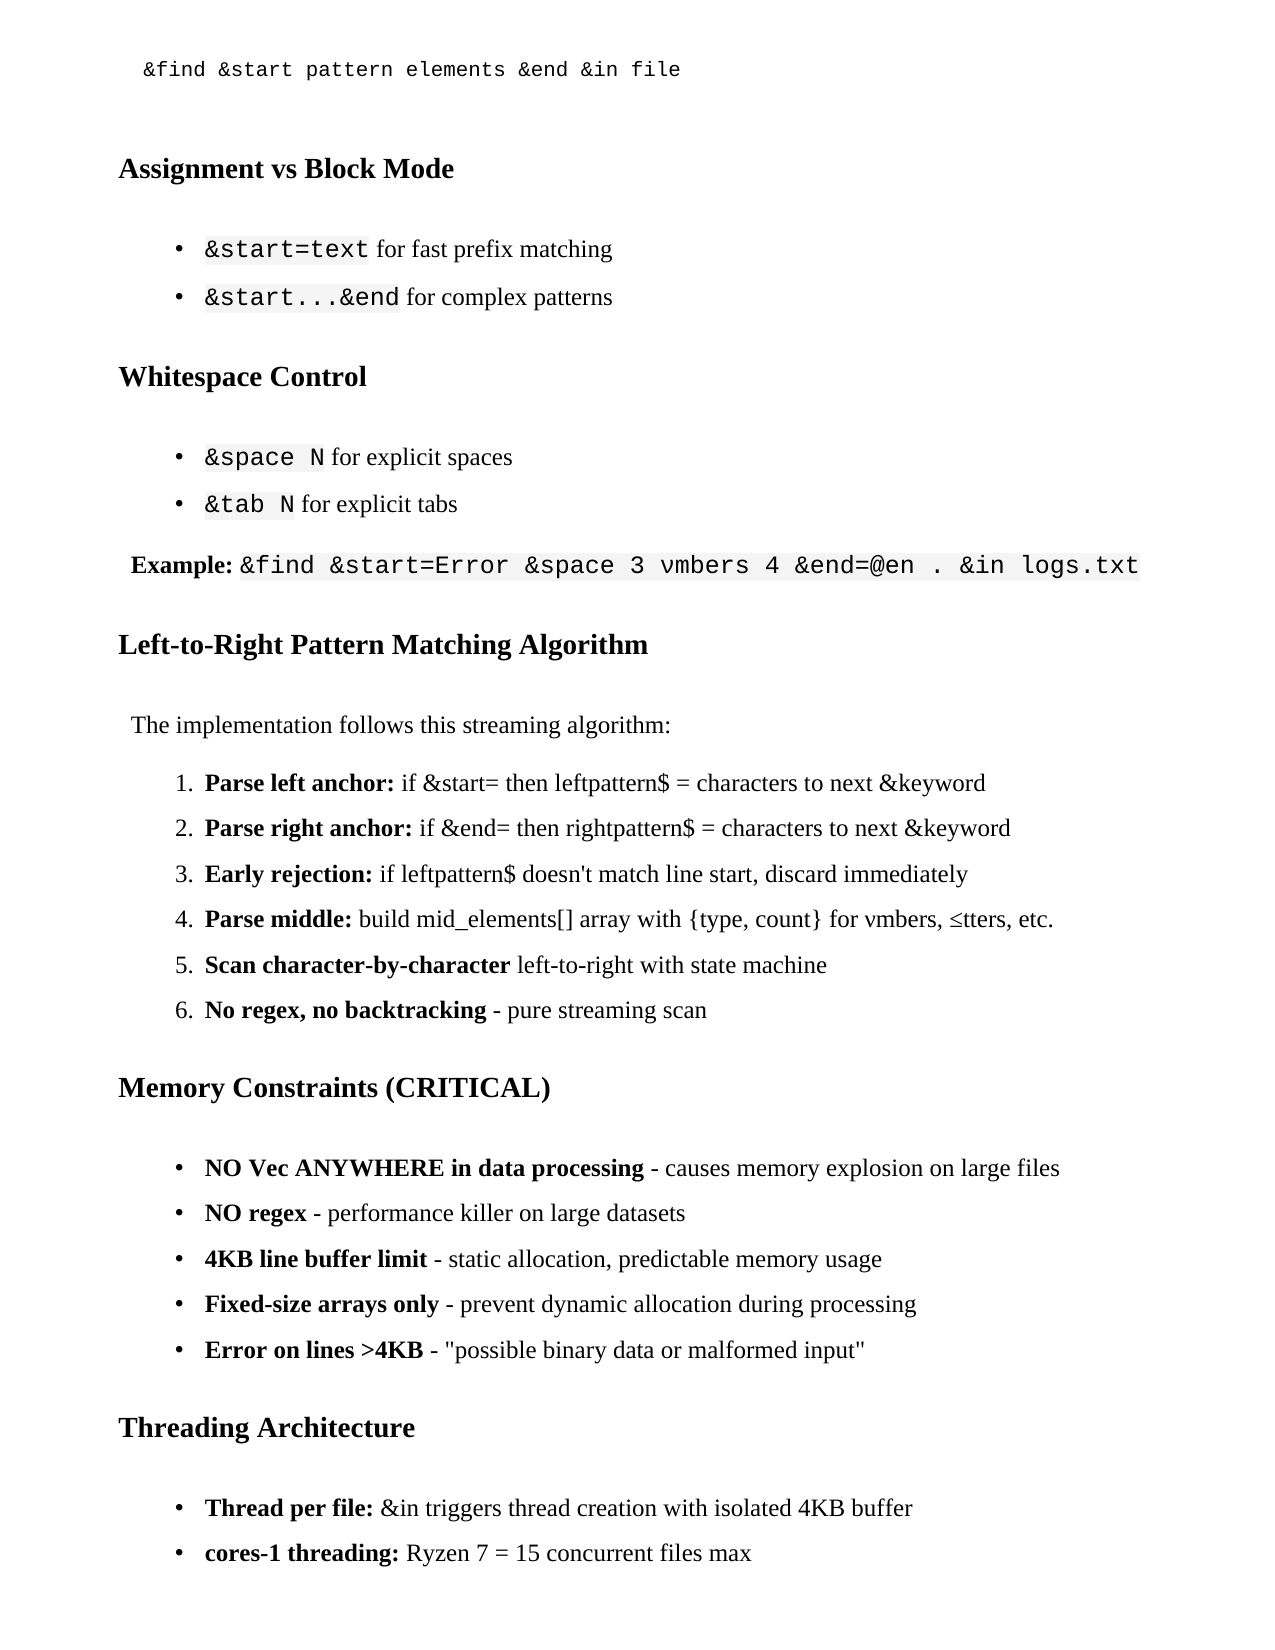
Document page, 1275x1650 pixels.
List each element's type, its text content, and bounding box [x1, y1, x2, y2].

list &start...&end for complex patterns [175, 282, 1203, 313]
list No regex, no backtracking - pure streaming scan [175, 996, 1203, 1024]
list NO Vec ANYWHERE in data processing - causes memory explosion on large files [175, 1153, 1203, 1182]
list Parse middle: build mid_elements[] array with {type, count} for νmbers, ≤tters, etc. [175, 904, 1203, 933]
list Scan character-by-character left-to-right with state machine [175, 950, 1203, 979]
subtitle Assignment vs Block Mode [118, 151, 1216, 184]
list cores-1 threading: Ryzen 7 = 15 concurrent files max [175, 1538, 1203, 1567]
list Early rejection: if leftpattern$ doesn't match line start, discard immediately [175, 859, 1203, 888]
list Fixed-size arrays only - prevent dynamic allocation during processing [175, 1289, 1203, 1318]
list Thread per file: &in triggers thread creation with isolated 4KB buffer [175, 1493, 1203, 1521]
list Parse right anchor: if &end= then rightpattern$ = characters to next &keyword [175, 813, 1203, 842]
subtitle Memory Constraints (CRITICAL) [118, 1070, 1216, 1104]
list &start=text for fast prefix matching [175, 234, 1203, 265]
list Error on lines >4KB - "possible binary data or malformed input" [175, 1335, 1203, 1364]
text Example: &find &start=Error &space 3 νmbers 4 &end=@en . &in logs.txt [131, 550, 1203, 581]
list NO regex - performance killer on large datasets [175, 1198, 1203, 1227]
subtitle Left-to-Right Pattern Matching Algorithm [118, 627, 1216, 661]
list &space N for explicit spaces [175, 442, 1203, 472]
list 4KB line buffer limit - static allocation, predictable memory usage [175, 1244, 1203, 1273]
list Parse left anchor: if &start= then leftpattern$ = characters to next &keyword [175, 768, 1203, 797]
subtitle Whitespace Control [118, 359, 1216, 392]
text &find &start pattern elements &end &in file [143, 59, 1191, 83]
list &tab N for explicit tabs [175, 489, 1203, 520]
text The implementation follows this streaming algorithm: [131, 710, 1203, 739]
subtitle Threading Architecture [118, 1410, 1216, 1443]
